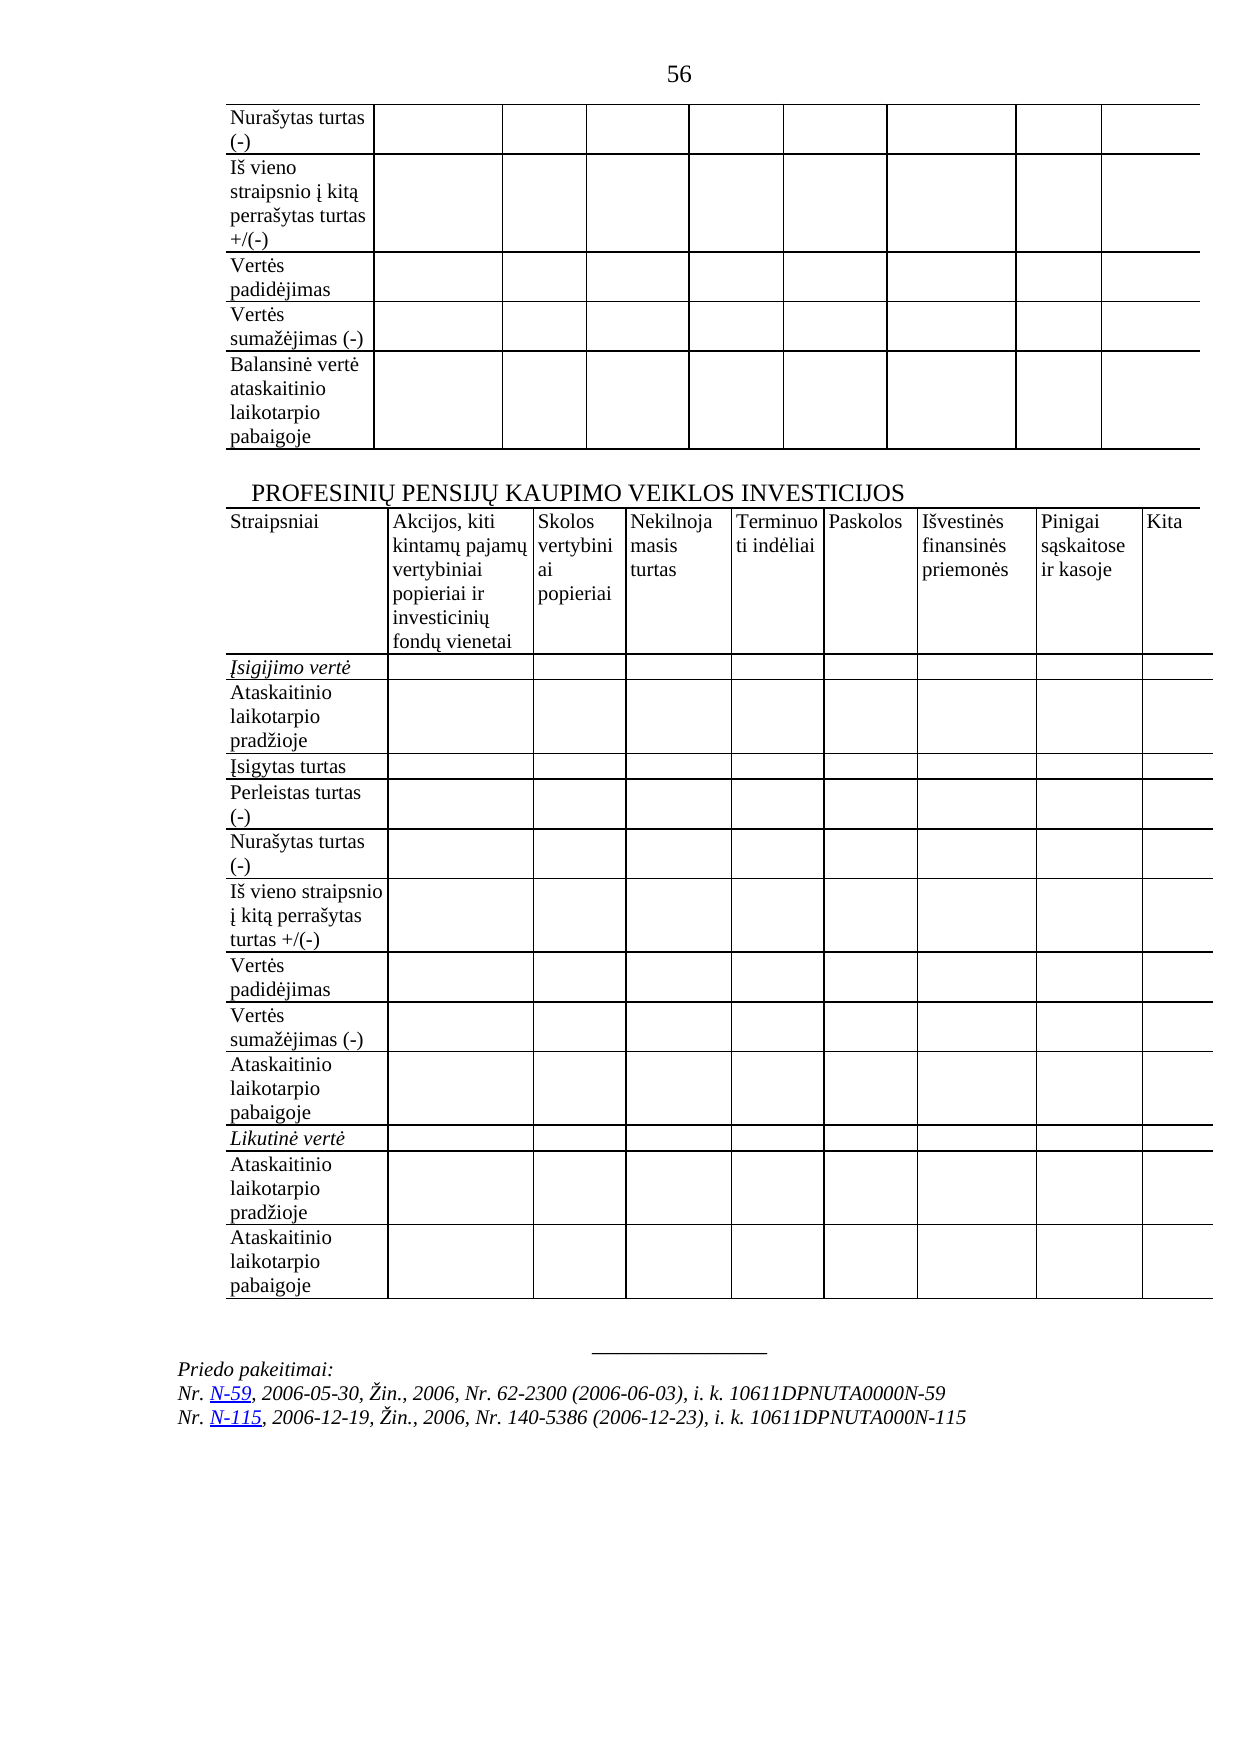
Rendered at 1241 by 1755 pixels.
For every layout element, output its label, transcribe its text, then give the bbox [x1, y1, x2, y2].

table_cell [888, 105, 1015, 153]
table_cell [534, 953, 625, 1001]
table_cell [534, 830, 625, 877]
table_cell [732, 680, 823, 752]
table_cell [918, 754, 1036, 778]
table_cell [732, 754, 823, 778]
table_cell [784, 352, 886, 448]
table_cell [587, 105, 688, 153]
table_cell [1037, 754, 1142, 778]
table_cell Ataskaitinio laikotarpio pabaigoje [226, 1225, 387, 1297]
table_cell [627, 1052, 731, 1124]
table_cell [825, 754, 917, 778]
table_cell [732, 1152, 823, 1224]
table_cell [534, 1152, 625, 1224]
table_cell [375, 105, 502, 153]
table_cell [1037, 1225, 1142, 1297]
table_cell [503, 302, 586, 350]
table_cell [1037, 879, 1142, 951]
table_cell [389, 1152, 533, 1224]
table_cell [534, 754, 625, 778]
table_cell Nurašytas turtas (-) [226, 105, 373, 153]
table_cell [503, 155, 586, 251]
table_cell [1143, 780, 1213, 828]
table_cell [375, 352, 502, 448]
table_cell Įsigytas turtas [226, 754, 387, 778]
table_cell [732, 830, 823, 877]
table_cell [627, 953, 731, 1001]
table_cell [534, 780, 625, 828]
table_cell [732, 1052, 823, 1124]
table_cell [732, 1225, 823, 1297]
table_cell [389, 830, 533, 877]
table_header Nekilnojamasis turtas [627, 509, 731, 653]
table_cell [1102, 302, 1200, 350]
table_header Terminuoti indėliai [732, 509, 823, 653]
table_cell [918, 1152, 1036, 1224]
table_cell [534, 680, 625, 752]
table_header Straipsniai [226, 509, 387, 653]
table_cell [888, 352, 1015, 448]
table_cell [587, 253, 688, 301]
table_cell [627, 879, 731, 951]
table_header Paskolos [825, 509, 917, 653]
table_cell [732, 1003, 823, 1051]
table_cell [1143, 1152, 1213, 1224]
table_cell [1143, 1003, 1213, 1051]
table_cell [784, 253, 886, 301]
table_cell [627, 1152, 731, 1224]
table_cell [690, 105, 783, 153]
table_cell [918, 953, 1036, 1001]
table_cell [918, 830, 1036, 877]
table_cell Likutinė vertė [226, 1126, 387, 1150]
table_cell [825, 830, 917, 877]
table_cell [784, 302, 886, 350]
table_cell [1037, 655, 1142, 679]
table_cell [503, 352, 586, 448]
table_cell [534, 1003, 625, 1051]
table_cell [888, 302, 1015, 350]
table_cell Perleistas turtas (-) [226, 780, 387, 828]
table_cell [1143, 754, 1213, 778]
text Nr. N-59, 2006-05-30, Žin., 2006, Nr. 62-2300 (2006-06-03), i. k. 10611DPNUTA0000N-59 [177, 1381, 1181, 1405]
table_cell [534, 655, 625, 679]
table_cell [1017, 105, 1101, 153]
table_cell [1037, 953, 1142, 1001]
table_cell [1037, 1052, 1142, 1124]
table_cell Iš vieno straipsnio į kitą perrašytas turtas +/(-) [226, 879, 387, 951]
table_cell [1102, 105, 1200, 153]
table_cell [918, 680, 1036, 752]
table_cell [825, 953, 917, 1001]
table_cell [627, 680, 731, 752]
table_cell [389, 1003, 533, 1051]
table_header Kita [1143, 509, 1200, 653]
table_cell [1102, 155, 1200, 251]
table_cell [627, 754, 731, 778]
table_cell [825, 680, 917, 752]
table_cell [389, 655, 533, 679]
table_cell [784, 105, 886, 153]
table_cell [389, 1225, 533, 1297]
table_cell [375, 155, 502, 251]
text PROFESINIŲ PENSIJŲ KAUPIMO VEIKLOS INVESTICIJOS [177, 478, 1181, 507]
table_cell [627, 780, 731, 828]
table_cell [627, 1003, 731, 1051]
table_cell [1102, 253, 1200, 301]
table_header Išvestinės finansinės priemonės [918, 509, 1036, 653]
table_cell [375, 253, 502, 301]
table_cell Vertės sumažėjimas (-) [226, 1003, 387, 1051]
table_cell Vertės padidėjimas [226, 953, 387, 1001]
table_cell [690, 352, 783, 448]
table_cell Iš vieno straipsnio į kitą perrašytas turtas +/(-) [226, 155, 373, 251]
table_cell [627, 830, 731, 877]
table_cell [1017, 155, 1101, 251]
table_cell [503, 105, 586, 153]
table_cell [1143, 953, 1213, 1001]
table_cell [825, 1052, 917, 1124]
table_cell Nurašytas turtas (-) [226, 830, 387, 877]
table_cell [389, 953, 533, 1001]
table_cell [1102, 352, 1200, 448]
table_cell [732, 879, 823, 951]
table_cell [732, 953, 823, 1001]
table_cell [389, 1126, 533, 1150]
table_cell Balansinė vertė ataskaitinio laikotarpio pabaigoje [226, 352, 373, 448]
table_cell [587, 352, 688, 448]
table_cell Vertės padidėjimas [226, 253, 373, 301]
table_cell [587, 302, 688, 350]
table_cell [732, 655, 823, 679]
table_cell [627, 1126, 731, 1150]
table_cell [825, 1225, 917, 1297]
table_cell [1037, 680, 1142, 752]
table_cell [1143, 680, 1213, 752]
table_cell [888, 253, 1015, 301]
table_cell [587, 155, 688, 251]
table_cell [1017, 302, 1101, 350]
table_cell [1143, 1052, 1213, 1124]
table_cell [918, 879, 1036, 951]
text ______________ [177, 1328, 1181, 1357]
table_cell [1143, 1225, 1213, 1297]
table_cell Ataskaitinio laikotarpio pradžioje [226, 1152, 387, 1224]
table_cell [1143, 655, 1213, 679]
table_cell [389, 754, 533, 778]
table_cell [918, 1225, 1036, 1297]
table_cell Ataskaitinio laikotarpio pabaigoje [226, 1052, 387, 1124]
table_cell [534, 1126, 625, 1150]
table_cell Įsigijimo vertė [226, 655, 387, 679]
table_cell [918, 655, 1036, 679]
table_cell [389, 879, 533, 951]
table_cell [825, 780, 917, 828]
table_cell [918, 780, 1036, 828]
table_cell [503, 253, 586, 301]
table_cell [389, 680, 533, 752]
table_header Akcijos, kiti kintamų pajamų vertybiniai popieriai ir investicinių fondų vienetai [389, 509, 533, 653]
table_cell [1143, 1126, 1213, 1150]
table_cell [375, 302, 502, 350]
table_cell [627, 655, 731, 679]
table_cell [534, 1052, 625, 1124]
table_cell [389, 780, 533, 828]
table_cell [918, 1052, 1036, 1124]
table_cell [825, 655, 917, 679]
table_cell [690, 302, 783, 350]
table_header Skolos vertybiniai popieriai [534, 509, 625, 653]
table_cell [690, 253, 783, 301]
text Nr. N-115, 2006-12-19, Žin., 2006, Nr. 140-5386 (2006-12-23), i. k. 10611DPNUTA000N-115 [177, 1405, 1181, 1429]
table_cell [690, 155, 783, 251]
table_cell [732, 1126, 823, 1150]
table_cell [1037, 780, 1142, 828]
table_cell [1143, 879, 1213, 951]
table_cell [1017, 352, 1101, 448]
text Priedo pakeitimai: [177, 1357, 1181, 1381]
table_cell [918, 1003, 1036, 1051]
table_header Pinigai sąskaitose ir kasoje [1037, 509, 1142, 653]
table_cell [888, 155, 1015, 251]
table_cell [534, 879, 625, 951]
table_cell [534, 1225, 625, 1297]
table_cell [1037, 1152, 1142, 1224]
table_cell [918, 1126, 1036, 1150]
table_cell [1017, 253, 1101, 301]
table_cell [1143, 830, 1213, 877]
table_cell Ataskaitinio laikotarpio pradžioje [226, 680, 387, 752]
table_cell [1037, 1003, 1142, 1051]
table_cell [389, 1052, 533, 1124]
table_cell [825, 1126, 917, 1150]
table_cell [825, 1152, 917, 1224]
table_cell [1037, 830, 1142, 877]
table_cell [1037, 1126, 1142, 1150]
table_cell [627, 1225, 731, 1297]
table_cell [825, 1003, 917, 1051]
table_cell Vertės sumažėjimas (-) [226, 302, 373, 350]
table_cell [784, 155, 886, 251]
table_cell [825, 879, 917, 951]
table_cell [732, 780, 823, 828]
table_header [1200, 507, 1213, 653]
